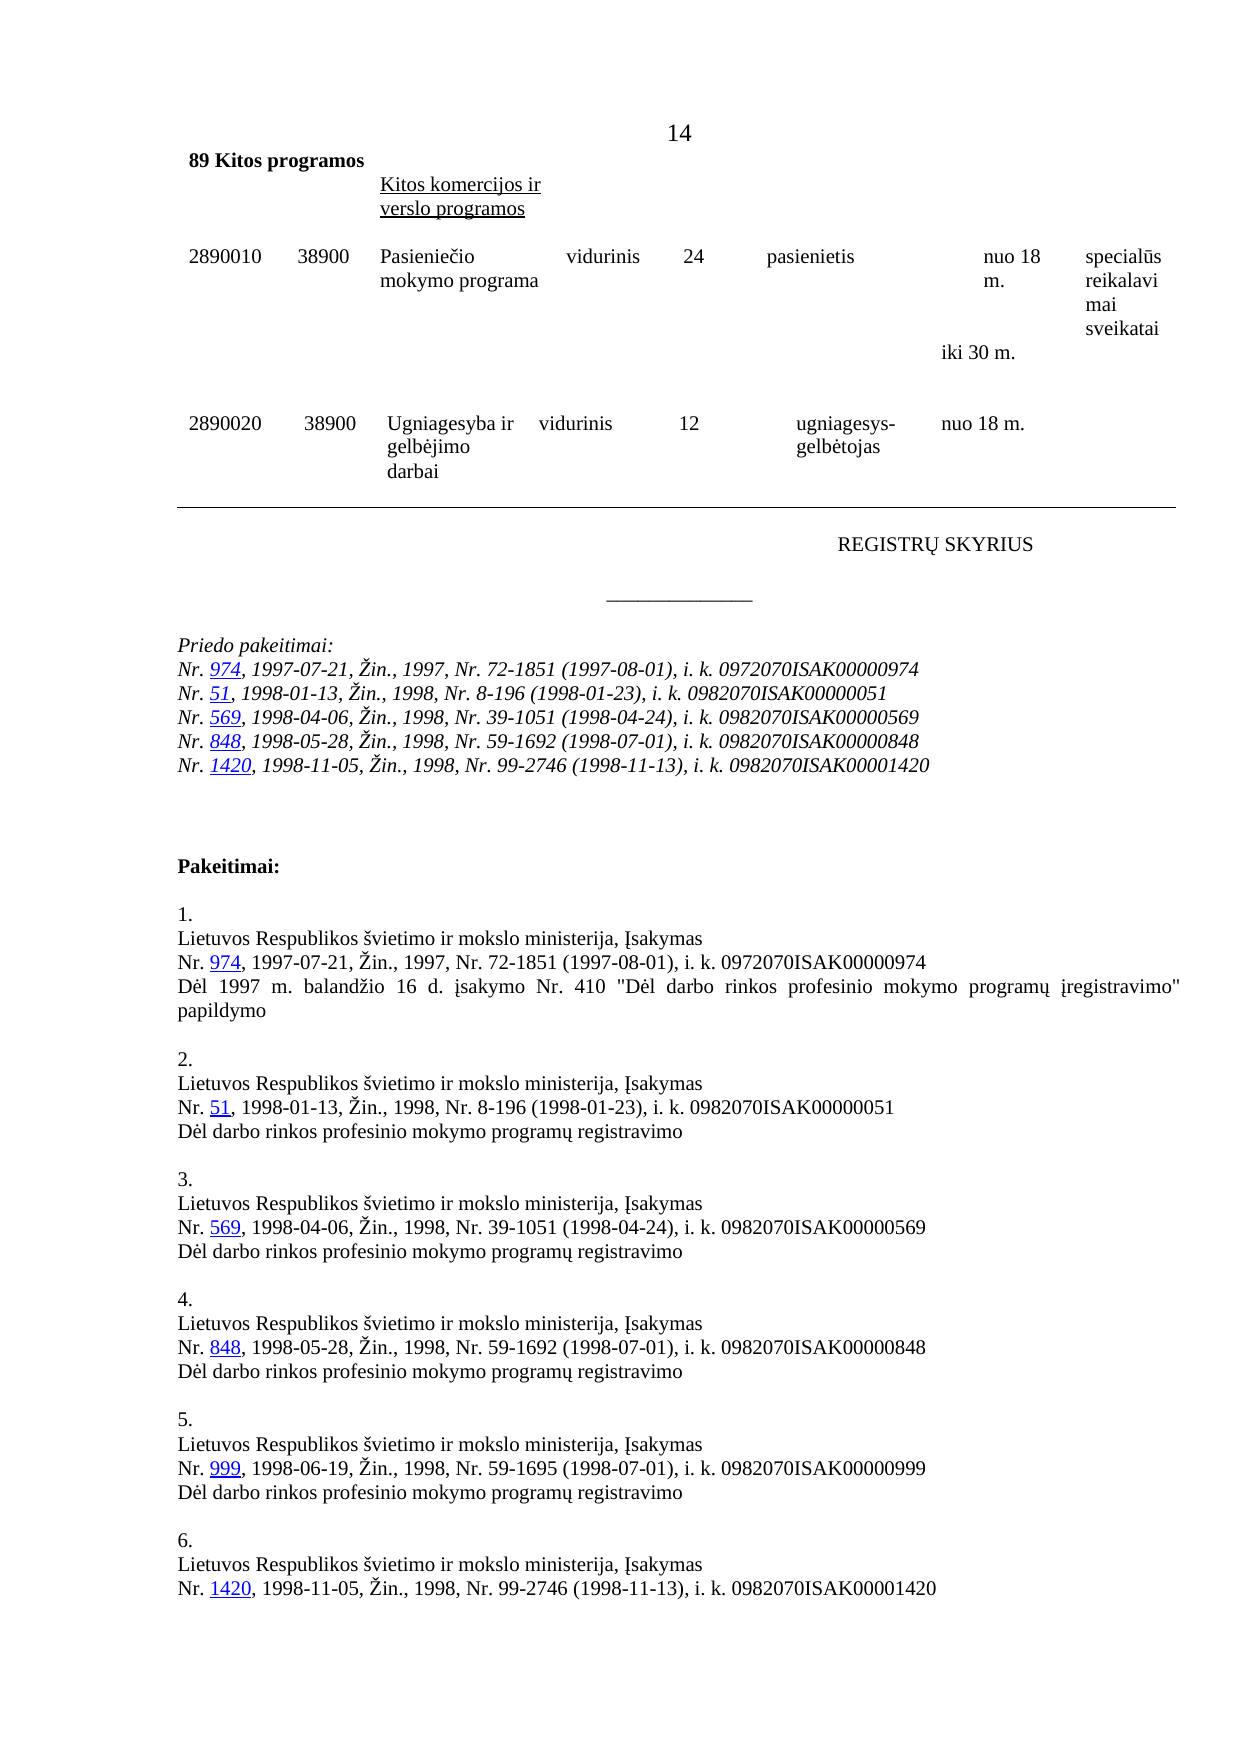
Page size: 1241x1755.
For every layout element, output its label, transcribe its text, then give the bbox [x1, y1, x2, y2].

table_cell 2890010 [177, 244, 286, 340]
text 2. [177, 1046, 1181, 1071]
table_cell [1186, 410, 1204, 483]
table_cell Pasieniečio mokymo programa [369, 244, 555, 340]
text Nr. 51, 1998-01-13, Žin., 1998, Nr. 8-196 (1998-01-23), i. k. 0982070ISAK00000051 [177, 1094, 1181, 1119]
text 4. [177, 1287, 1181, 1311]
table_cell [755, 483, 972, 507]
table_cell nuo 18 m. [972, 244, 1074, 340]
text Dėl darbo rinkos profesinio mokymo programų registravimo [177, 1359, 1181, 1383]
table_cell [1176, 483, 1186, 507]
table_cell [755, 148, 972, 172]
table_cell specialūs reikalavimai sveikatai [1074, 244, 1176, 340]
table_cell [177, 483, 286, 507]
table_cell [672, 220, 755, 244]
table_cell [555, 483, 672, 507]
table_cell [972, 220, 1074, 244]
text 3. [177, 1167, 1181, 1191]
table_cell ugniagesys-gelbėtojas [785, 410, 930, 483]
text Nr. 974, 1997-07-21, Žin., 1997, Nr. 72-1851 (1997-08-01), i. k. 0972070ISAK00000974 [177, 950, 1181, 974]
table_cell vidurinis [555, 244, 672, 340]
table_cell [177, 220, 286, 244]
table_cell [972, 148, 1074, 172]
table_cell [286, 483, 368, 507]
table_cell [1074, 483, 1176, 507]
table_cell Kitos komercijos ir verslo programos [369, 172, 555, 220]
text Lietuvos Respublikos švietimo ir mokslo ministerija, Įsakymas [177, 1311, 1181, 1335]
table_cell 24 [672, 244, 755, 340]
text Dėl darbo rinkos profesinio mokymo programų registravimo [177, 1479, 1181, 1504]
table_cell [755, 220, 972, 244]
table_cell [972, 172, 1074, 220]
text Nr. 848, 1998-05-28, Žin., 1998, Nr. 59-1692 (1998-07-01), i. k. 0982070ISAK00000848 [177, 729, 1181, 753]
text Pakeitimai: [177, 854, 1181, 878]
table_cell 12 [667, 410, 785, 483]
table_cell [286, 172, 368, 220]
table_cell 38900 [293, 410, 376, 483]
text Dėl darbo rinkos profesinio mokymo programų registravimo [177, 1239, 1181, 1263]
table_cell [1056, 340, 1186, 410]
text Nr. 569, 1998-04-06, Žin., 1998, Nr. 39-1051 (1998-04-24), i. k. 0982070ISAK00000569 [177, 705, 1181, 729]
text Priedo pakeitimai: [177, 633, 1181, 657]
text Registrų skyrius [177, 532, 1181, 556]
text Nr. 569, 1998-04-06, Žin., 1998, Nr. 39-1051 (1998-04-24), i. k. 0982070ISAK00000569 [177, 1215, 1181, 1239]
text Dėl 1997 m. balandžio 16 d. įsakymo Nr. 410 "Dėl darbo rinkos profesinio mokymo programų įregistravimo" papildymo [177, 974, 1181, 1022]
table_cell [1176, 220, 1186, 244]
text Nr. 999, 1998-06-19, Žin., 1998, Nr. 59-1695 (1998-07-01), i. k. 0982070ISAK00000999 [177, 1456, 1181, 1479]
text ______________ [177, 580, 1181, 604]
table_cell [1186, 483, 1204, 507]
text Nr. 1420, 1998-11-05, Žin., 1998, Nr. 99-2746 (1998-11-13), i. k. 0982070ISAK00001420 [177, 753, 1181, 777]
table_cell [1186, 244, 1204, 340]
table_cell [286, 220, 368, 244]
table_cell Ugniagesyba ir gelbėjimo darbai [376, 410, 527, 483]
text Dėl darbo rinkos profesinio mokymo programų registravimo [177, 1119, 1181, 1143]
table_cell [1186, 340, 1204, 410]
table_cell [1056, 410, 1186, 483]
table_cell [555, 172, 672, 220]
table_cell [1176, 172, 1186, 220]
table_cell 89 Kitos programos [177, 148, 555, 172]
table_cell [972, 483, 1074, 507]
text 6. [177, 1528, 1181, 1552]
table_cell [369, 220, 555, 244]
text Lietuvos Respublikos švietimo ir mokslo ministerija, Įsakymas [177, 926, 1181, 950]
table_cell [555, 148, 672, 172]
table_cell [672, 148, 755, 172]
text Lietuvos Respublikos švietimo ir mokslo ministerija, Įsakymas [177, 1071, 1181, 1094]
table_cell 38900 [286, 244, 368, 340]
table_cell iki 30 m. [930, 340, 1056, 410]
table_cell vidurinis [528, 410, 667, 483]
table_cell [369, 483, 555, 507]
table_cell [672, 483, 755, 507]
text Nr. 848, 1998-05-28, Žin., 1998, Nr. 59-1692 (1998-07-01), i. k. 0982070ISAK00000848 [177, 1335, 1181, 1359]
table_cell pasienietis [755, 244, 972, 340]
text Nr. 974, 1997-07-21, Žin., 1997, Nr. 72-1851 (1997-08-01), i. k. 0972070ISAK00000974 [177, 657, 1181, 681]
text 5. [177, 1407, 1181, 1431]
text Nr. 51, 1998-01-13, Žin., 1998, Nr. 8-196 (1998-01-23), i. k. 0982070ISAK00000051 [177, 681, 1181, 705]
table_cell [1176, 244, 1186, 340]
table_cell [1176, 148, 1186, 172]
table_cell [1074, 148, 1176, 172]
text Lietuvos Respublikos švietimo ir mokslo ministerija, Įsakymas [177, 1191, 1181, 1215]
table_cell [1186, 148, 1204, 172]
text Lietuvos Respublikos švietimo ir mokslo ministerija, Įsakymas [177, 1552, 1181, 1576]
table_cell [755, 172, 972, 220]
table_cell [1074, 172, 1176, 220]
table_cell [672, 172, 755, 220]
table_cell [1186, 220, 1204, 244]
table_cell [555, 220, 672, 244]
table_cell [1074, 220, 1176, 244]
table_cell [177, 340, 930, 410]
table_cell 2890020 [177, 410, 293, 483]
table_cell [1186, 172, 1204, 220]
text Lietuvos Respublikos švietimo ir mokslo ministerija, Įsakymas [177, 1431, 1181, 1456]
text Nr. 1420, 1998-11-05, Žin., 1998, Nr. 99-2746 (1998-11-13), i. k. 0982070ISAK00001420 [177, 1576, 1181, 1600]
text 1. [177, 902, 1181, 926]
table_cell [177, 172, 286, 220]
table_cell nuo 18 m. [930, 410, 1056, 483]
